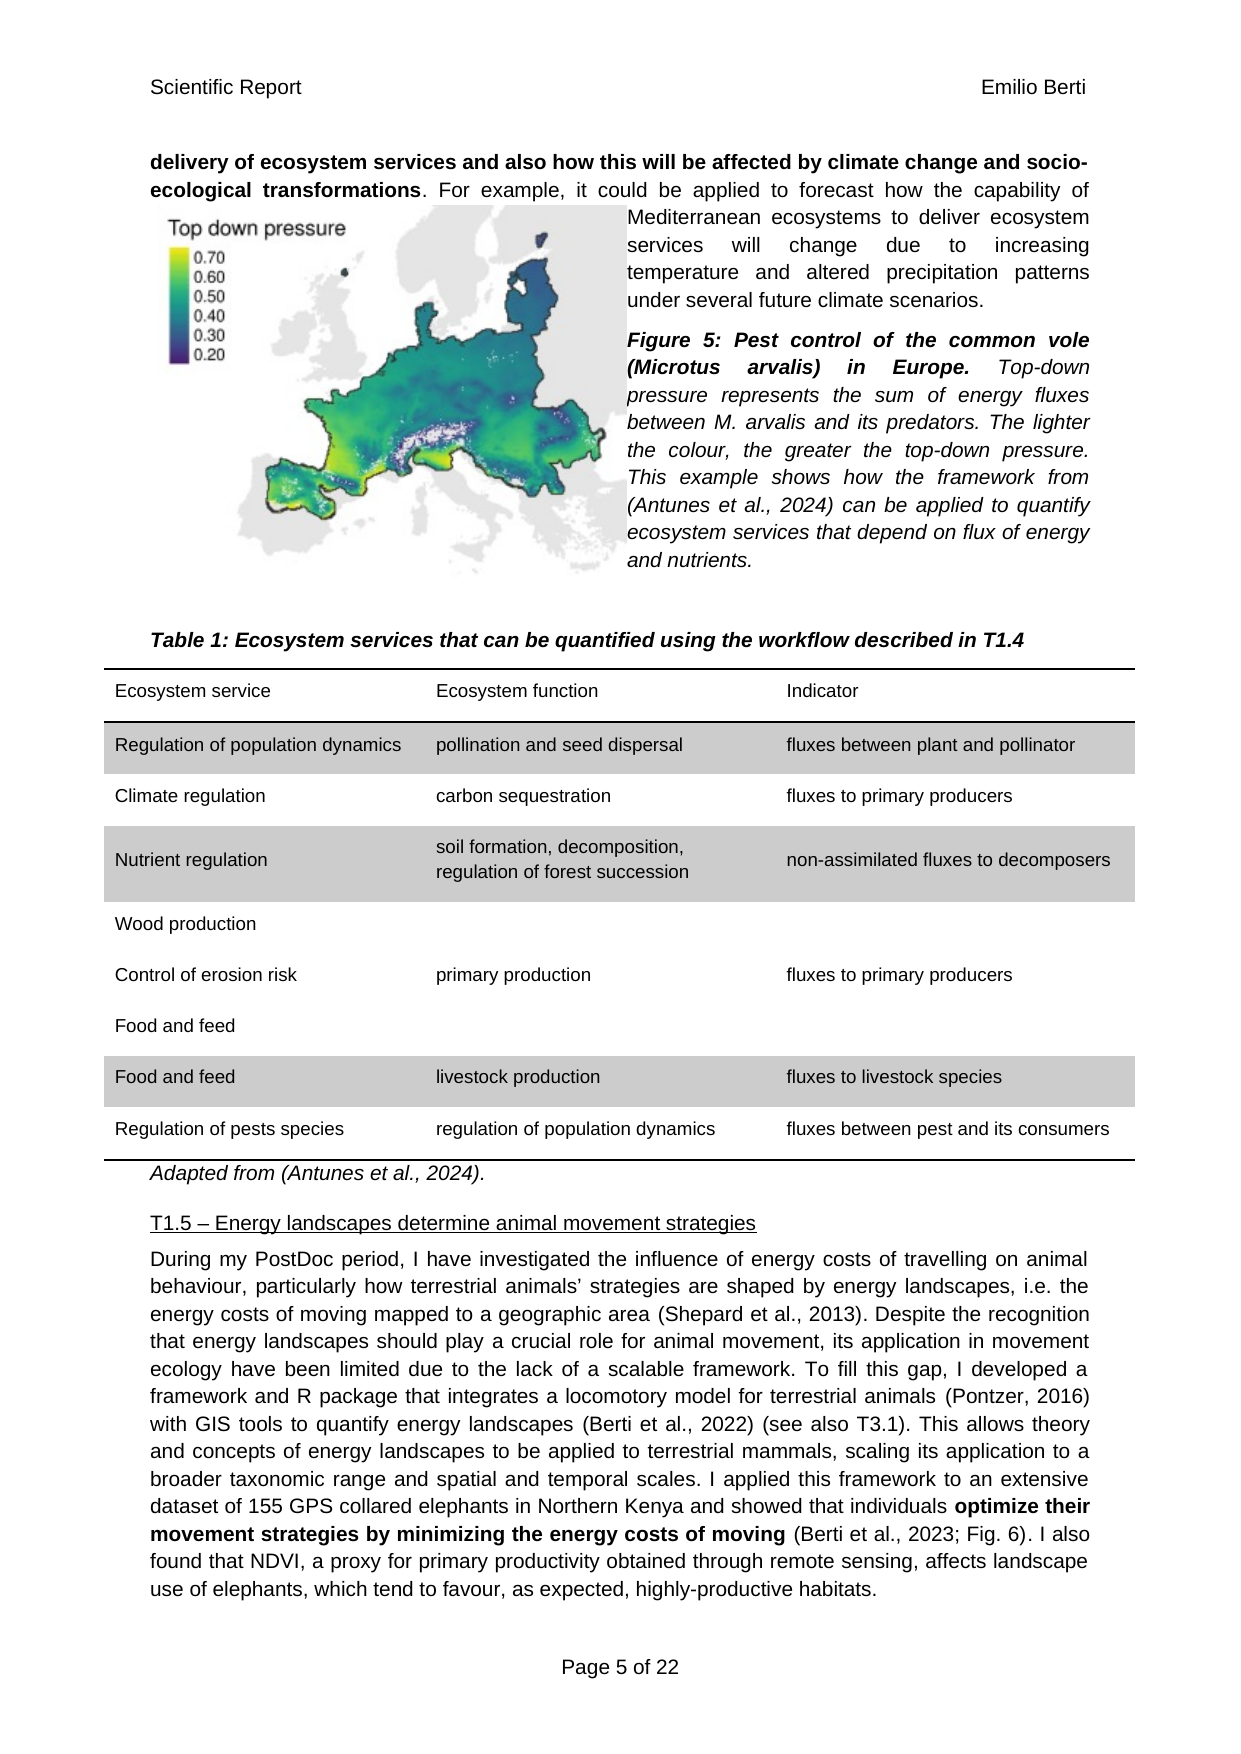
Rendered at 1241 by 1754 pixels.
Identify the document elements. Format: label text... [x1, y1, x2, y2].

table_header Ecosystem function [425, 670, 776, 721]
table_cell fluxes between pest and its consumers [776, 1107, 1135, 1159]
table_cell fluxes to livestock species [776, 1056, 1135, 1107]
table_cell non-assimilated ﬂuxes to decomposers [776, 826, 1135, 902]
table_cell fluxes to primary producers [776, 902, 1135, 1056]
table_cell Regulation of population dynamics [104, 723, 425, 774]
table_cell Food and feed [104, 1056, 425, 1107]
table_cell primary production [425, 902, 776, 1056]
table_cell Wood production [104, 902, 425, 953]
subtitle T1.5 – Energy landscapes determine animal movement strategies [150, 1211, 1090, 1235]
table_cell Nutrient regulation [104, 826, 425, 902]
text Figure 5: Pest control of the common vole (Microtus arvalis) in Europe. Top-down pressure represents the sum of energy fluxes between M. arvalis and its predators. The lighter the colour, the greater the top-down pressure. This example shows how the framework from (Antunes et al., 2024) can be applied to quantify ecosystem services that depend on flux of energy and nutrients. [627, 327, 1090, 571]
text Table 1: Ecosystem services that can be quantified using the workflow described in T1.4 [150, 627, 1090, 651]
table_cell pollination and seed dispersal [425, 723, 776, 774]
table_cell Regulation of pests species [104, 1107, 425, 1159]
text delivery of ecosystem services and also how this will be affected by climate change and socio- [150, 150, 1090, 174]
text ecological transformations. For example, it could be applied to forecast how the capability of Mediterranean ecosystems to deliver ecosystem services will change due to increasing temperature and altered precipitation patterns under several future climate scenarios. [150, 177, 1090, 311]
table_cell soil formation, decomposition, regulation of forest succession [425, 826, 776, 902]
table_header Indicator [776, 670, 1135, 721]
table_cell carbon sequestration [425, 774, 776, 826]
table_cell fluxes between plant and pollinator [776, 723, 1135, 774]
text Adapted from (Antunes et al., 2024). [150, 1161, 1090, 1185]
table_cell Control of erosion risk [104, 953, 425, 1004]
table_header Ecosystem service [104, 670, 425, 721]
table_cell Climate regulation [104, 774, 425, 826]
picture [156, 205, 627, 577]
table_cell regulation of population dynamics [425, 1107, 776, 1159]
table_cell Food and feed [104, 1005, 425, 1056]
table_cell fluxes to primary producers [776, 774, 1135, 826]
text During my PostDoc period, I have investigated the influence of energy costs of travelling on animal behaviour, particularly how terrestrial animals’ strategies are shaped by energy landscapes, i.e. the energy costs of moving mapped to a geographic area (Shepard et al., 2013). Despite the recognition that energy landscapes should play a crucial role for animal movement, its application in movement ecology have been limited due to the lack of a scalable framework. To fill this gap, I developed a framework and R package that integrates a locomotory model for terrestrial animals (Pontzer, 2016) with GIS tools to quantify energy landscapes (Berti et al., 2022) (see also T3.1). This allows theory and concepts of energy landscapes to be applied to terrestrial mammals, scaling its application to a broader taxonomic range and spatial and temporal scales. I applied this framework to an extensive dataset of 155 GPS collared elephants in Northern Kenya and showed that individuals optimize their movement strategies by minimizing the energy costs of moving (Berti et al., 2023; Fig. 6). I also found that NDVI, a proxy for primary productivity obtained through remote sensing, affects landscape use of elephants, which tend to favour, as expected, highly-productive habitats. [150, 1247, 1090, 1601]
table_cell livestock production [425, 1056, 776, 1107]
